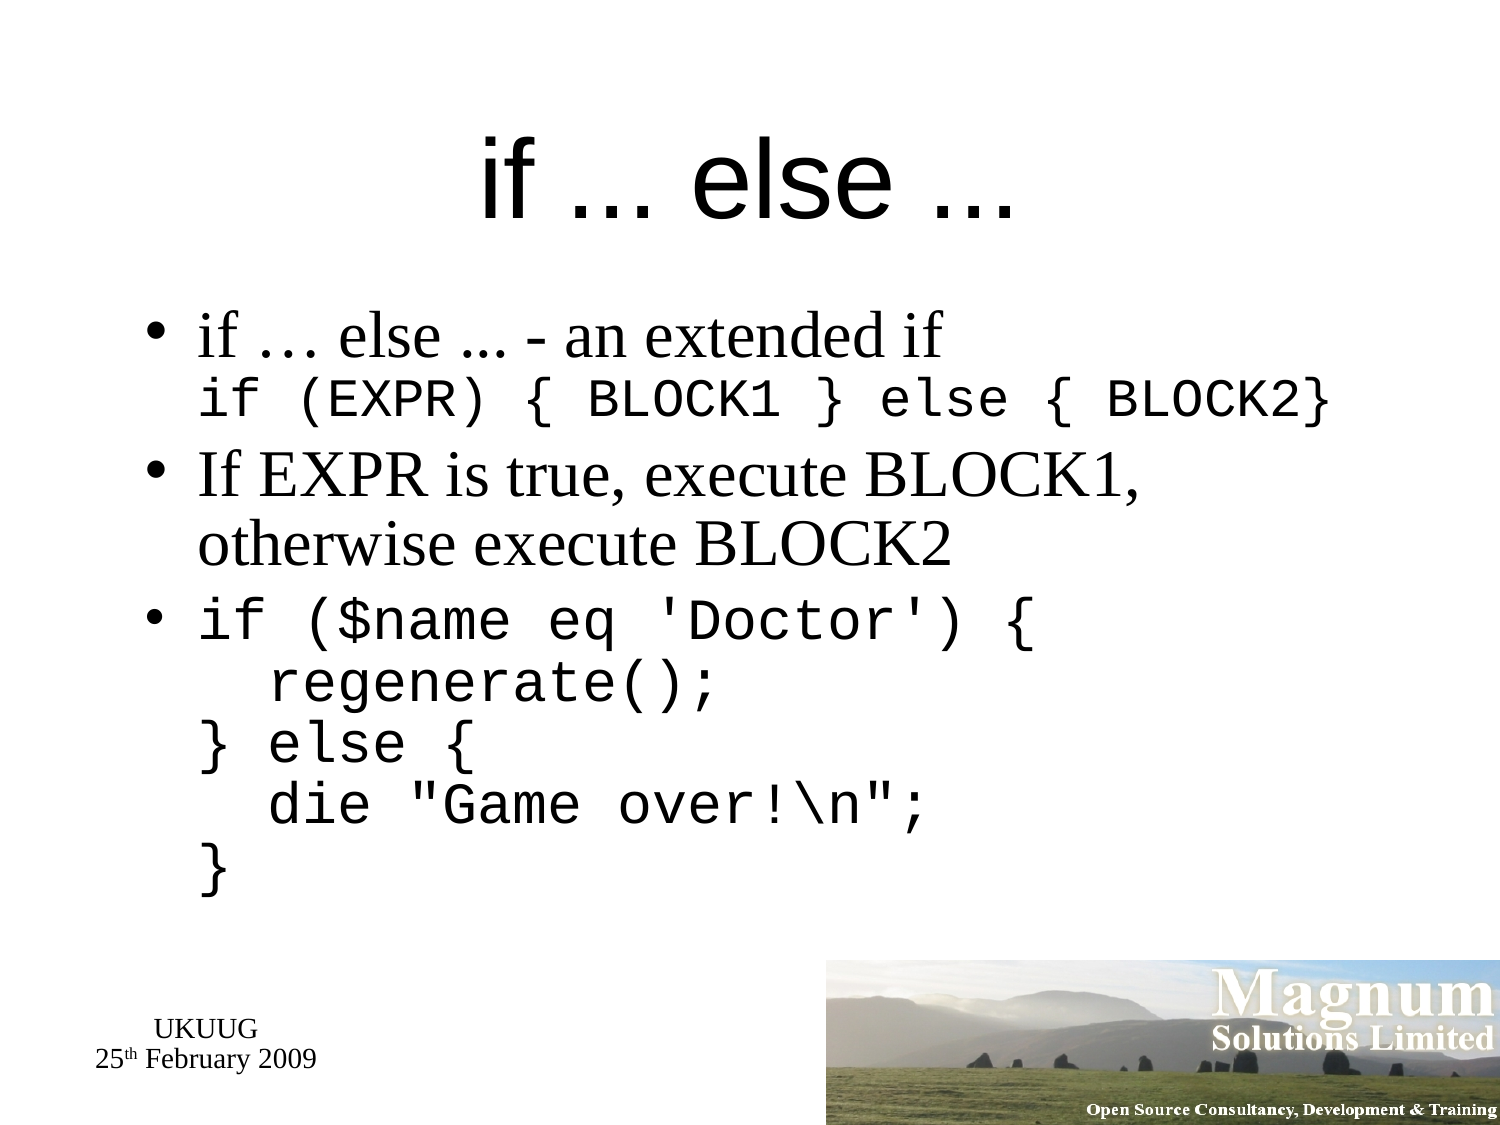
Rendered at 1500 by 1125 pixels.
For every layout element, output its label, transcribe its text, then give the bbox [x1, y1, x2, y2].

picture [826, 960, 1500, 1125]
title if ... else ... [112, 62, 1388, 250]
list if … else ... - an extended if if (EXPR) { BLOCK1 } else { BLOCK2} If EXPR is true, execute BLOCK1, otherwise execute BLOCK2 if ($name eq 'Doctor') { regenerate(); } else { die "Game over!\n"; } [112, 295, 1388, 1013]
